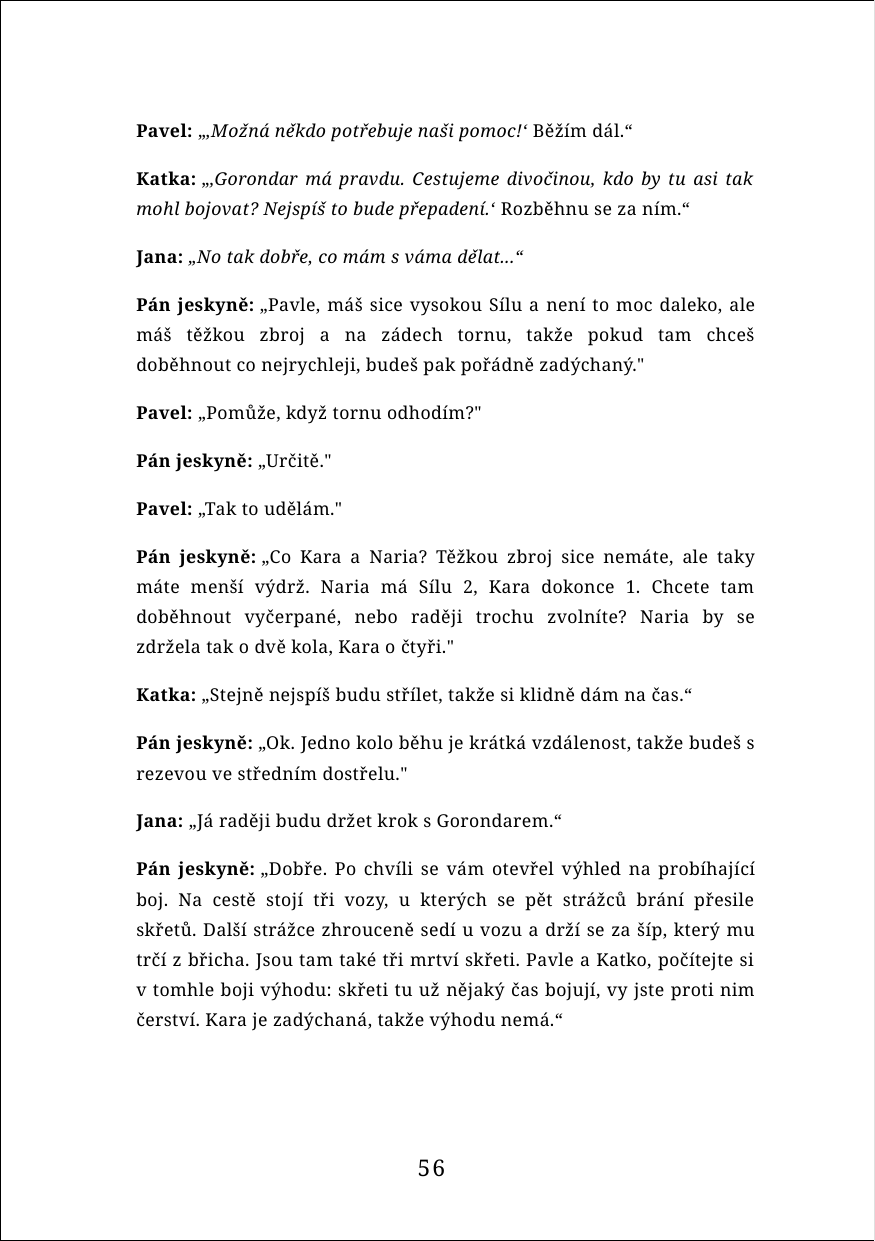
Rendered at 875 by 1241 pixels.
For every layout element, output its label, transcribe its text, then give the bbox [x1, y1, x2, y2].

text Jana: „No tak dobře, co mám s váma dělat...“ [136, 244, 756, 268]
text Pán jeskyně: „Co Kara a Naria? Těžkou zbroj sice nemáte, ale taky máte menší výdrž. Naria má Sílu 2, Kara dokonce 1. Chcete tam doběhnout vyčerpané, nebo raději trochu zvolníte? Naria by se zdržela tak o dvě kola, Kara o čtyři." [136, 544, 756, 659]
text Katka: „‚Gorondar má pravdu. Cestujeme divočinou, kdo by tu asi tak mohl bojovat? Nejspíš to bude přepadení.‘ Rozběhnu se za ním.“ [136, 166, 756, 221]
text Pán jeskyně: „Dobře. Po chvíli se vám otevřel výhled na probíhající boj. Na cestě stojí tři vozy, u kterých se pět strážců brání přesile skřetů. Další strážce zhrouceně sedí u vozu a drží se za šíp, který mu trčí z břicha. Jsou tam také tři mrtví skřeti. Pavle a Katko, počítejte si v tomhle boji výhodu: skřeti tu už nějaký čas bojují, vy jste proti nim čerství. Kara je zadýchaná, takže výhodu nemá.“ [136, 857, 756, 1032]
text Katka: „Stejně nejspíš budu střílet, takže si klidně dám na čas.“ [136, 683, 756, 707]
text Pavel: „‚Možná někdo potřebuje naši pomoc!‘ Běžím dál.“ [136, 118, 756, 142]
text Pavel: „Tak to udělám." [136, 496, 756, 521]
text Jana: „Já raději budu držet krok s Gorondarem.“ [136, 809, 756, 833]
text Pán jeskyně: „Určitě." [136, 448, 756, 473]
text Pán jeskyně: „Pavle, máš sice vysokou Sílu a není to moc daleko, ale máš těžkou zbroj a na zádech tornu, takže pokud tam chceš doběhnout co nejrychleji, budeš pak pořádně zadýchaný." [136, 292, 756, 377]
text Pavel: „Pomůže, když tornu odhodím?" [136, 401, 756, 425]
text Pán jeskyně: „Ok. Jedno kolo běhu je krátká vzdálenost, takže budeš s rezevou ve středním dostřelu." [136, 731, 756, 785]
